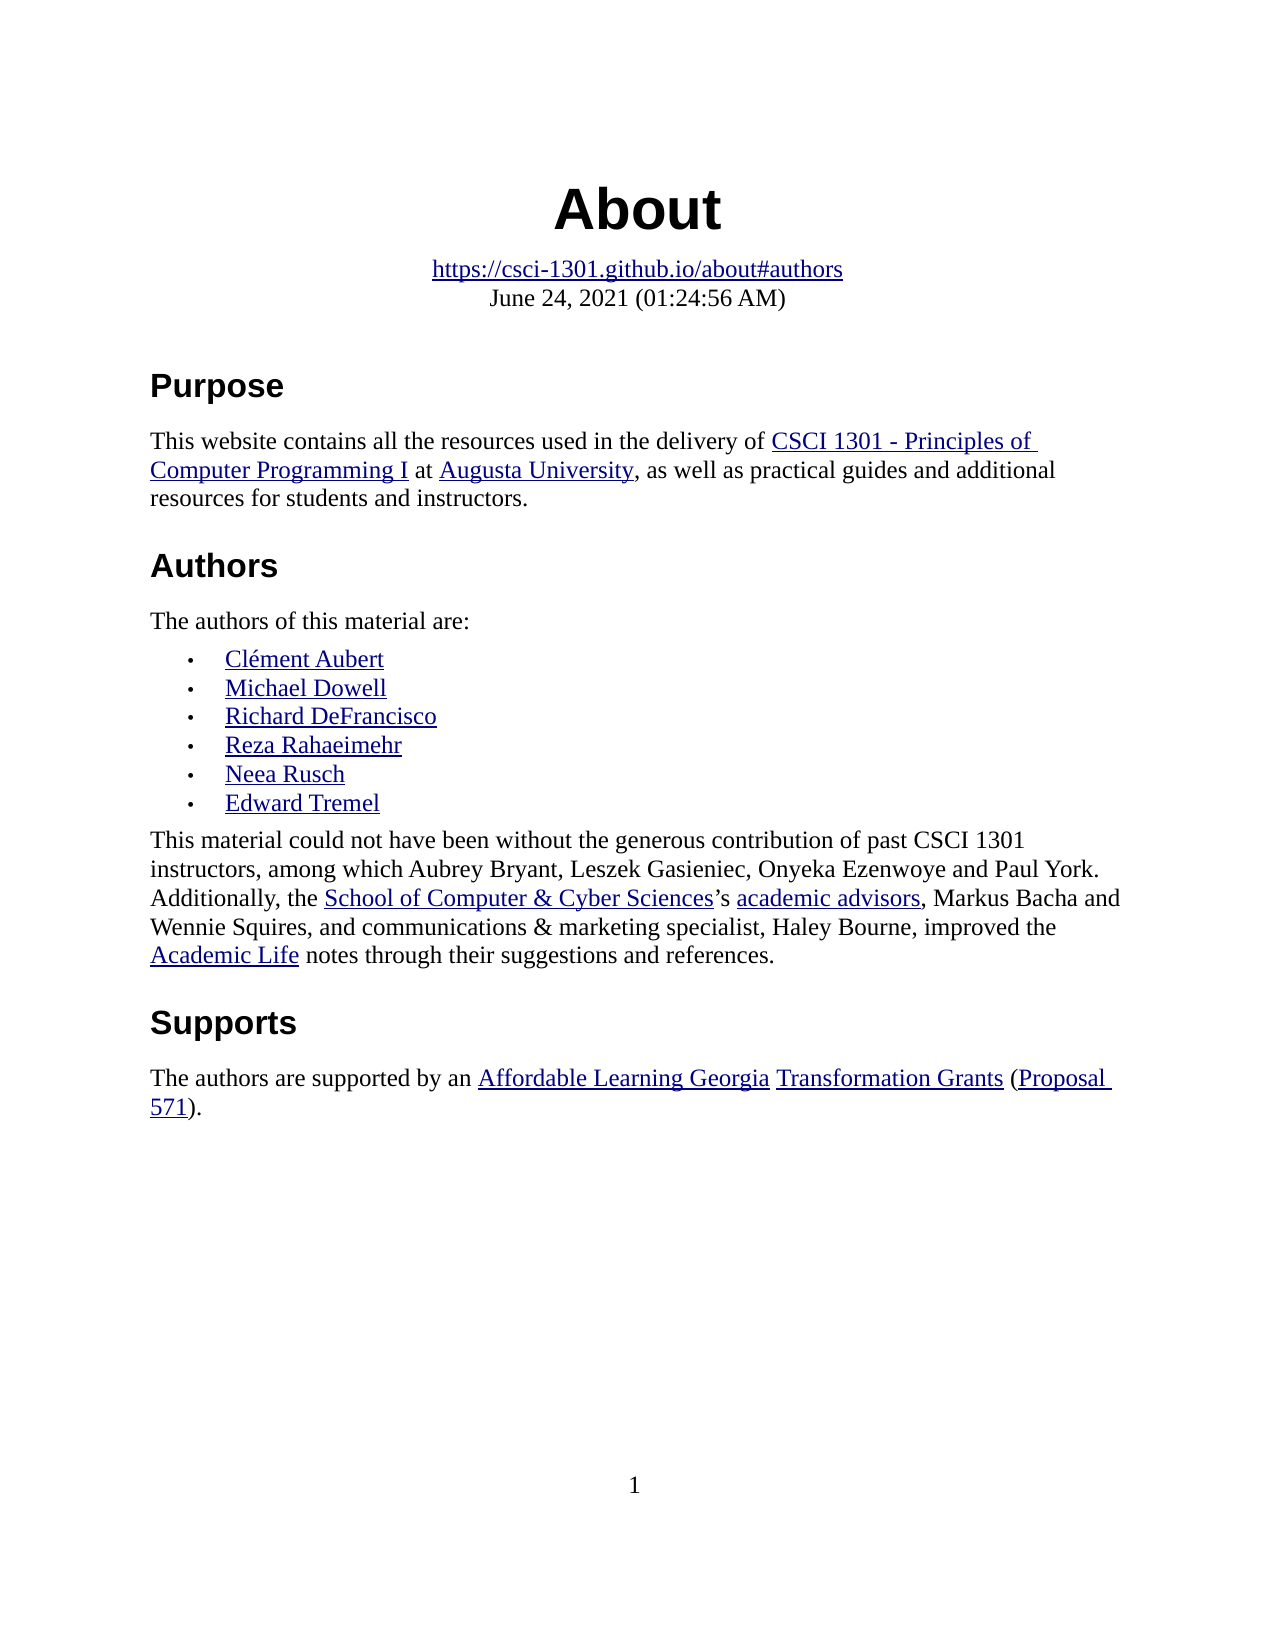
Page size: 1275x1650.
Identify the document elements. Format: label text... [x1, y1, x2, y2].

list Reza Rahaeimehr [187, 730, 1125, 759]
list Clément Aubert [187, 644, 1125, 673]
list Michael Dowell [187, 673, 1125, 701]
text The authors are supported by an Affordable Learning Georgia Transformation Grants (Proposal 571). [150, 1063, 1125, 1121]
subtitle Supports [150, 1003, 1125, 1042]
title About [150, 175, 1125, 242]
list Neea Rusch [187, 759, 1125, 788]
text https://csci-1301.github.io/about#authors [150, 254, 1125, 283]
list Richard DeFrancisco [187, 701, 1125, 730]
list Edward Tremel [187, 788, 1125, 816]
subtitle Purpose [150, 366, 1125, 404]
text This website contains all the resources used in the delivery of CSCI 1301 - Principles of Computer Programming I at Augusta University, as well as practical guides and additional resources for students and instructors. [150, 426, 1125, 512]
text The authors of this material are: [150, 606, 1125, 635]
subtitle Authors [150, 546, 1125, 585]
text June 24, 2021 (01:24:56 AM) [150, 283, 1125, 312]
text This material could not have been without the generous contribution of past CSCI 1301 instructors, among which Aubrey Bryant, Leszek Gasieniec, Onyeka Ezenwoye and Paul York. Additionally, the School of Computer & Cyber Sciences’s academic advisors, Markus Bacha and Wennie Squires, and communications & marketing specialist, Haley Bourne, improved the Academic Life notes through their suggestions and references. [150, 825, 1125, 969]
